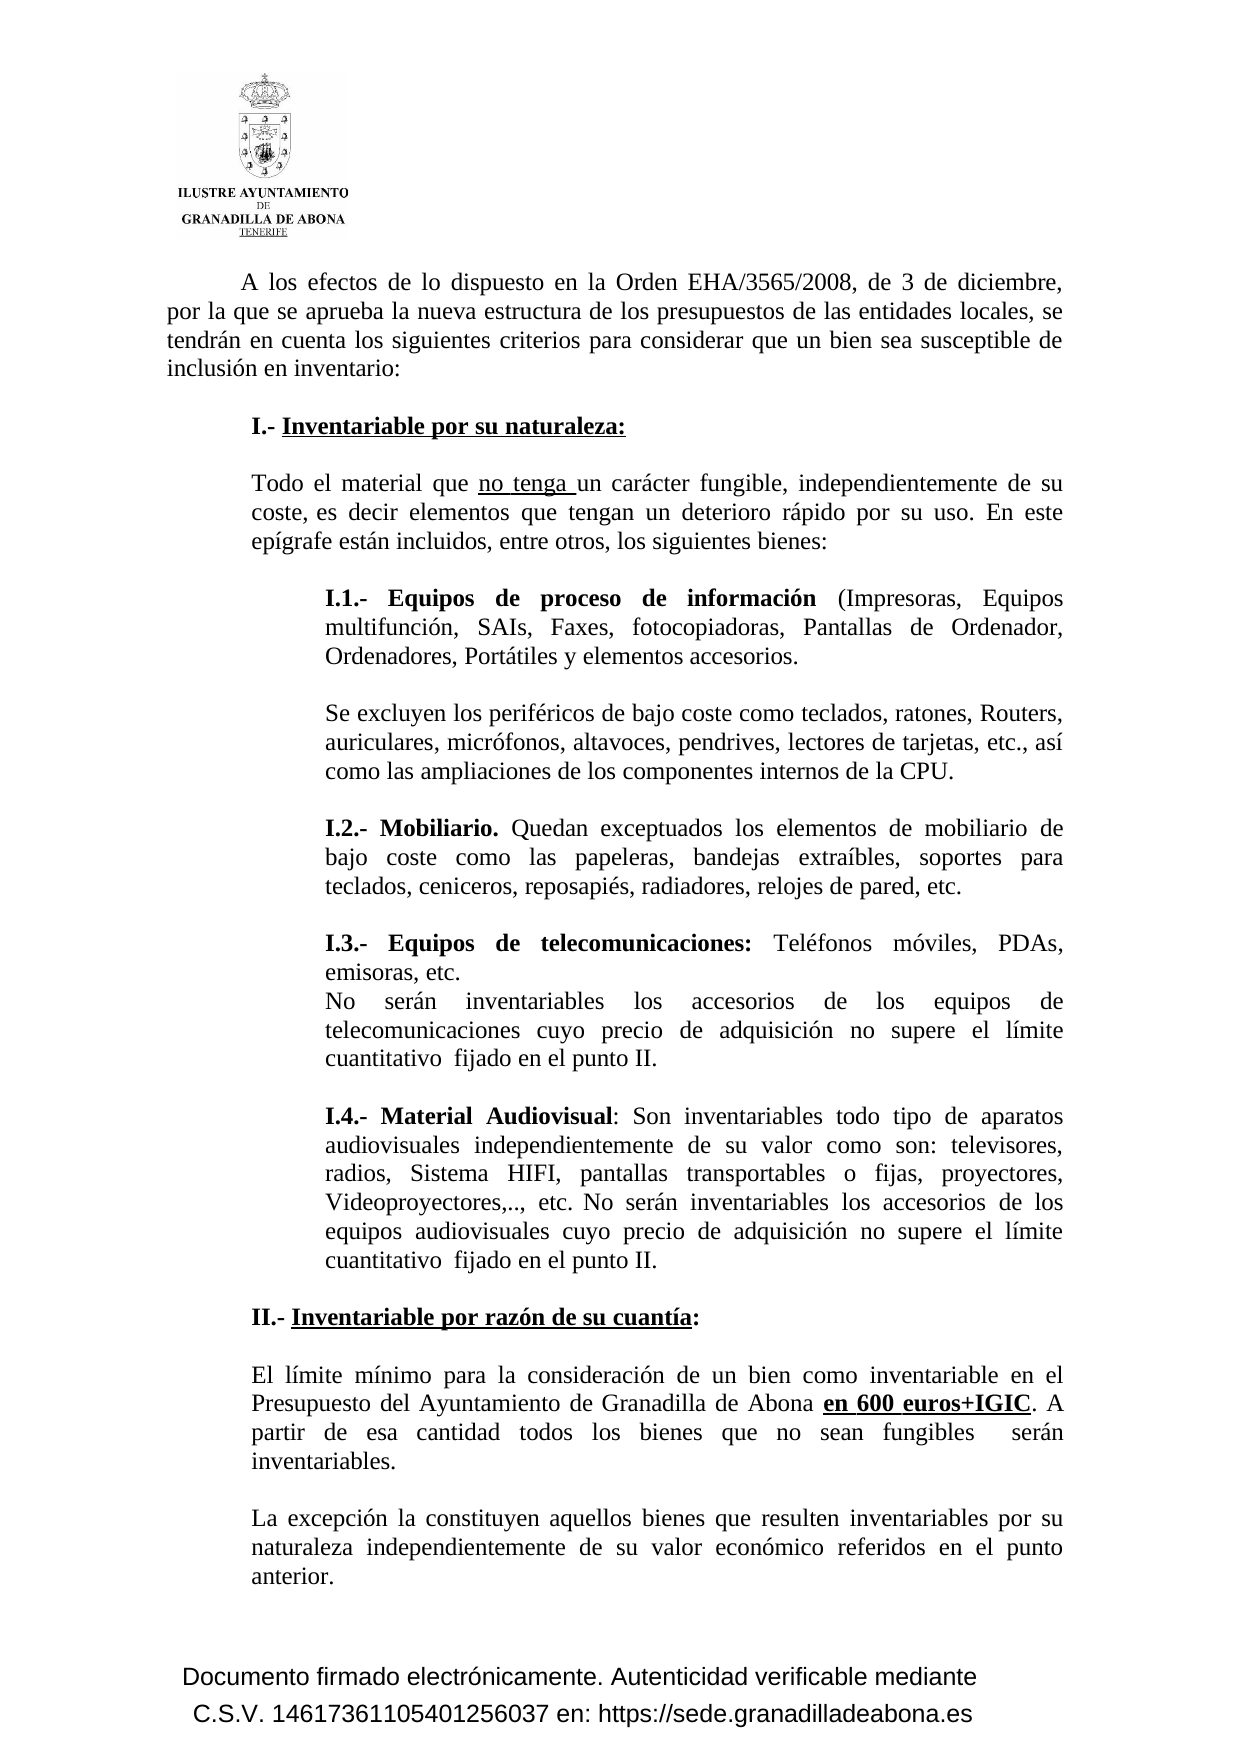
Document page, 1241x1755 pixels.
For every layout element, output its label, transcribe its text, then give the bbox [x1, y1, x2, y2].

text I.2.- Mobiliario. Quedan exceptuados los elementos de mobiliario de bajo coste como las papeleras, bandejas extraíbles, soportes para teclados, ceniceros, reposapiés, radiadores, relojes de pared, etc. [325, 813, 1064, 900]
text No serán inventariables los accesorios de los equipos de telecomunicaciones cuyo precio de adquisición no supere el límite cuantitativo fijado en el punto II. [325, 986, 1064, 1072]
text La excepción la constituyen aquellos bienes que resulten inventariables por su naturaleza independientemente de su valor económico referidos en el punto anterior. [251, 1503, 1063, 1590]
subtitle II.- Inventariable por razón de su cuantía: [251, 1302, 1076, 1331]
text I.4.- Material Audiovisual: Son inventariables todo tipo de aparatos audiovisuales independientemente de su valor como son: televisores, radios, Sistema HIFI, pantallas transportables o fijas, proyectores, Videoproyectores,.., etc. No serán inventariables los accesorios de los equipos audiovisuales cuyo precio de adquisición no supere el límite cuantitativo fijado en el punto II. [325, 1101, 1063, 1273]
text Se excluyen los periféricos de bajo coste como teclados, ratones, Routers, auriculares, micrófonos, altavoces, pendrives, lectores de tarjetas, etc., así como las ampliaciones de los componentes internos de la CPU. [325, 698, 1063, 785]
text I.3.- Equipos de telecomunicaciones: Teléfonos móviles, PDAs, emisoras, etc. [325, 928, 1064, 986]
subtitle I.- Inventariable por su naturaleza: [251, 411, 1076, 440]
text I.1.- Equipos de proceso de información (Impresoras, Equipos multifunción, SAIs, Faxes, fotocopiadoras, Pantallas de Ordenador, Ordenadores, Portátiles y elementos accesorios. [325, 583, 1064, 670]
text A los efectos de lo dispuesto en la Orden EHA/3565/2008, de 3 de diciembre, por la que se aprueba la nueva estructura de los presupuestos de las entidades locales, se tendrán en cuenta los siguientes criterios para considerar que un bien sea susceptible de inclusión en inventario: [167, 267, 1063, 382]
text Todo el material que no tenga un carácter fungible, independientemente de su coste, es decir elementos que tengan un deterioro rápido por su uso. En este epígrafe están incluidos, entre otros, los siguientes bienes: [251, 468, 1063, 555]
text El límite mínimo para la consideración de un bien como inventariable en el Presupuesto del Ayuntamiento de Granadilla de Abona en 600 euros+IGIC. A partir de esa cantidad todos los bienes que no sean fungibles serán inventariables. [251, 1360, 1064, 1475]
